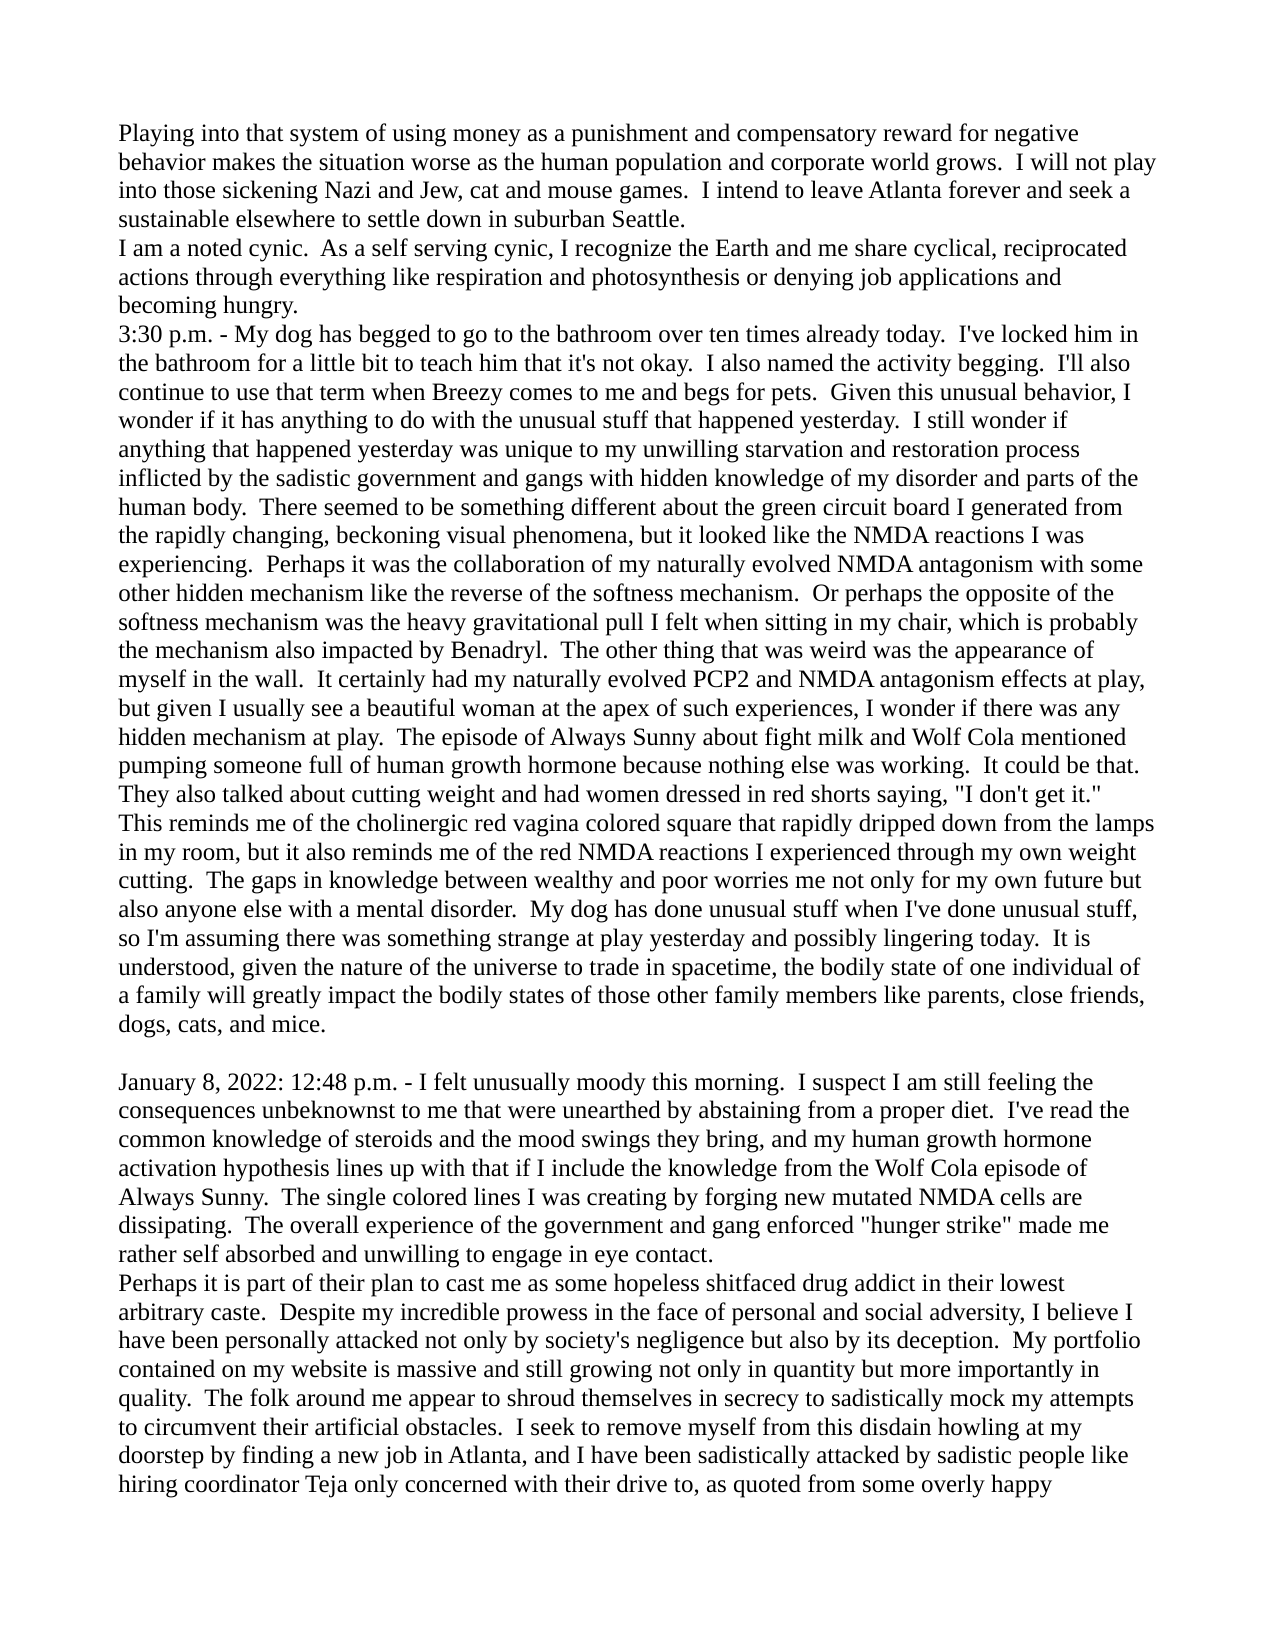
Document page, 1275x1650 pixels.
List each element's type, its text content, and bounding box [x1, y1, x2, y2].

text Perhaps it is part of their plan to cast me as some hopeless shitfaced drug addict in their lowest arbitrary caste. Despite my incredible prowess in the face of personal and social adversity, I believe I have been personally attacked not only by society's negligence but also by its deception. My portfolio contained on my website is massive and still growing not only in quantity but more importantly in quality. The folk around me appear to shroud themselves in secrecy to sadistically mock my attempts to circumvent their artificial obstacles. I seek to remove myself from this disdain howling at my doorstep by finding a new job in Atlanta, and I have been sadistically attacked by sadistic people like hiring coordinator Teja only concerned with their drive to, as quoted from some overly happy [118, 1268, 1157, 1498]
text Playing into that system of using money as a punishment and compensatory reward for negative behavior makes the situation worse as the human population and corporate world grows. I will not play into those sickening Nazi and Jew, cat and mouse games. I intend to leave Atlanta forever and seek a sustainable elsewhere to settle down in suburban Seattle. [118, 118, 1157, 233]
text I am a noted cynic. As a self serving cynic, I recognize the Earth and me share cyclical, reciprocated actions through everything like respiration and photosynthesis or denying job applications and becoming hungry. [118, 233, 1157, 319]
text 3:30 p.m. - My dog has begged to go to the bathroom over ten times already today. I've locked him in the bathroom for a little bit to teach him that it's not okay. I also named the activity begging. I'll also continue to use that term when Breezy comes to me and begs for pets. Given this unusual behavior, I wonder if it has anything to do with the unusual stuff that happened yesterday. I still wonder if anything that happened yesterday was unique to my unwilling starvation and restoration process inflicted by the sadistic government and gangs with hidden knowledge of my disorder and parts of the human body. There seemed to be something different about the green circuit board I generated from the rapidly changing, beckoning visual phenomena, but it looked like the NMDA reactions I was experiencing. Perhaps it was the collaboration of my naturally evolved NMDA antagonism with some other hidden mechanism like the reverse of the softness mechanism. Or perhaps the opposite of the softness mechanism was the heavy gravitational pull I felt when sitting in my chair, which is probably the mechanism also impacted by Benadryl. The other thing that was weird was the appearance of myself in the wall. It certainly had my naturally evolved PCP2 and NMDA antagonism effects at play, but given I usually see a beautiful woman at the apex of such experiences, I wonder if there was any hidden mechanism at play. The episode of Always Sunny about fight milk and Wolf Cola mentioned pumping someone full of human growth hormone because nothing else was working. It could be that. They also talked about cutting weight and had women dressed in red shorts saying, "I don't get it." This reminds me of the cholinergic red vagina colored square that rapidly dripped down from the lamps in my room, but it also reminds me of the red NMDA reactions I experienced through my own weight cutting. The gaps in knowledge between wealthy and poor worries me not only for my own future but also anyone else with a mental disorder. My dog has done unusual stuff when I've done unusual stuff, so I'm assuming there was something strange at play yesterday and possibly lingering today. It is understood, given the nature of the universe to trade in spacetime, the bodily state of one individual of a family will greatly impact the bodily states of those other family members like parents, close friends, dogs, cats, and mice. [118, 319, 1157, 1038]
text January 8, 2022: 12:48 p.m. - I felt unusually moody this morning. I suspect I am still feeling the consequences unbeknownst to me that were unearthed by abstaining from a proper diet. I've read the common knowledge of steroids and the mood swings they bring, and my human growth hormone activation hypothesis lines up with that if I include the knowledge from the Wolf Cola episode of Always Sunny. The single colored lines I was creating by forging new mutated NMDA cells are dissipating. The overall experience of the government and gang enforced "hunger strike" made me rather self absorbed and unwilling to engage in eye contact. [118, 1067, 1157, 1268]
